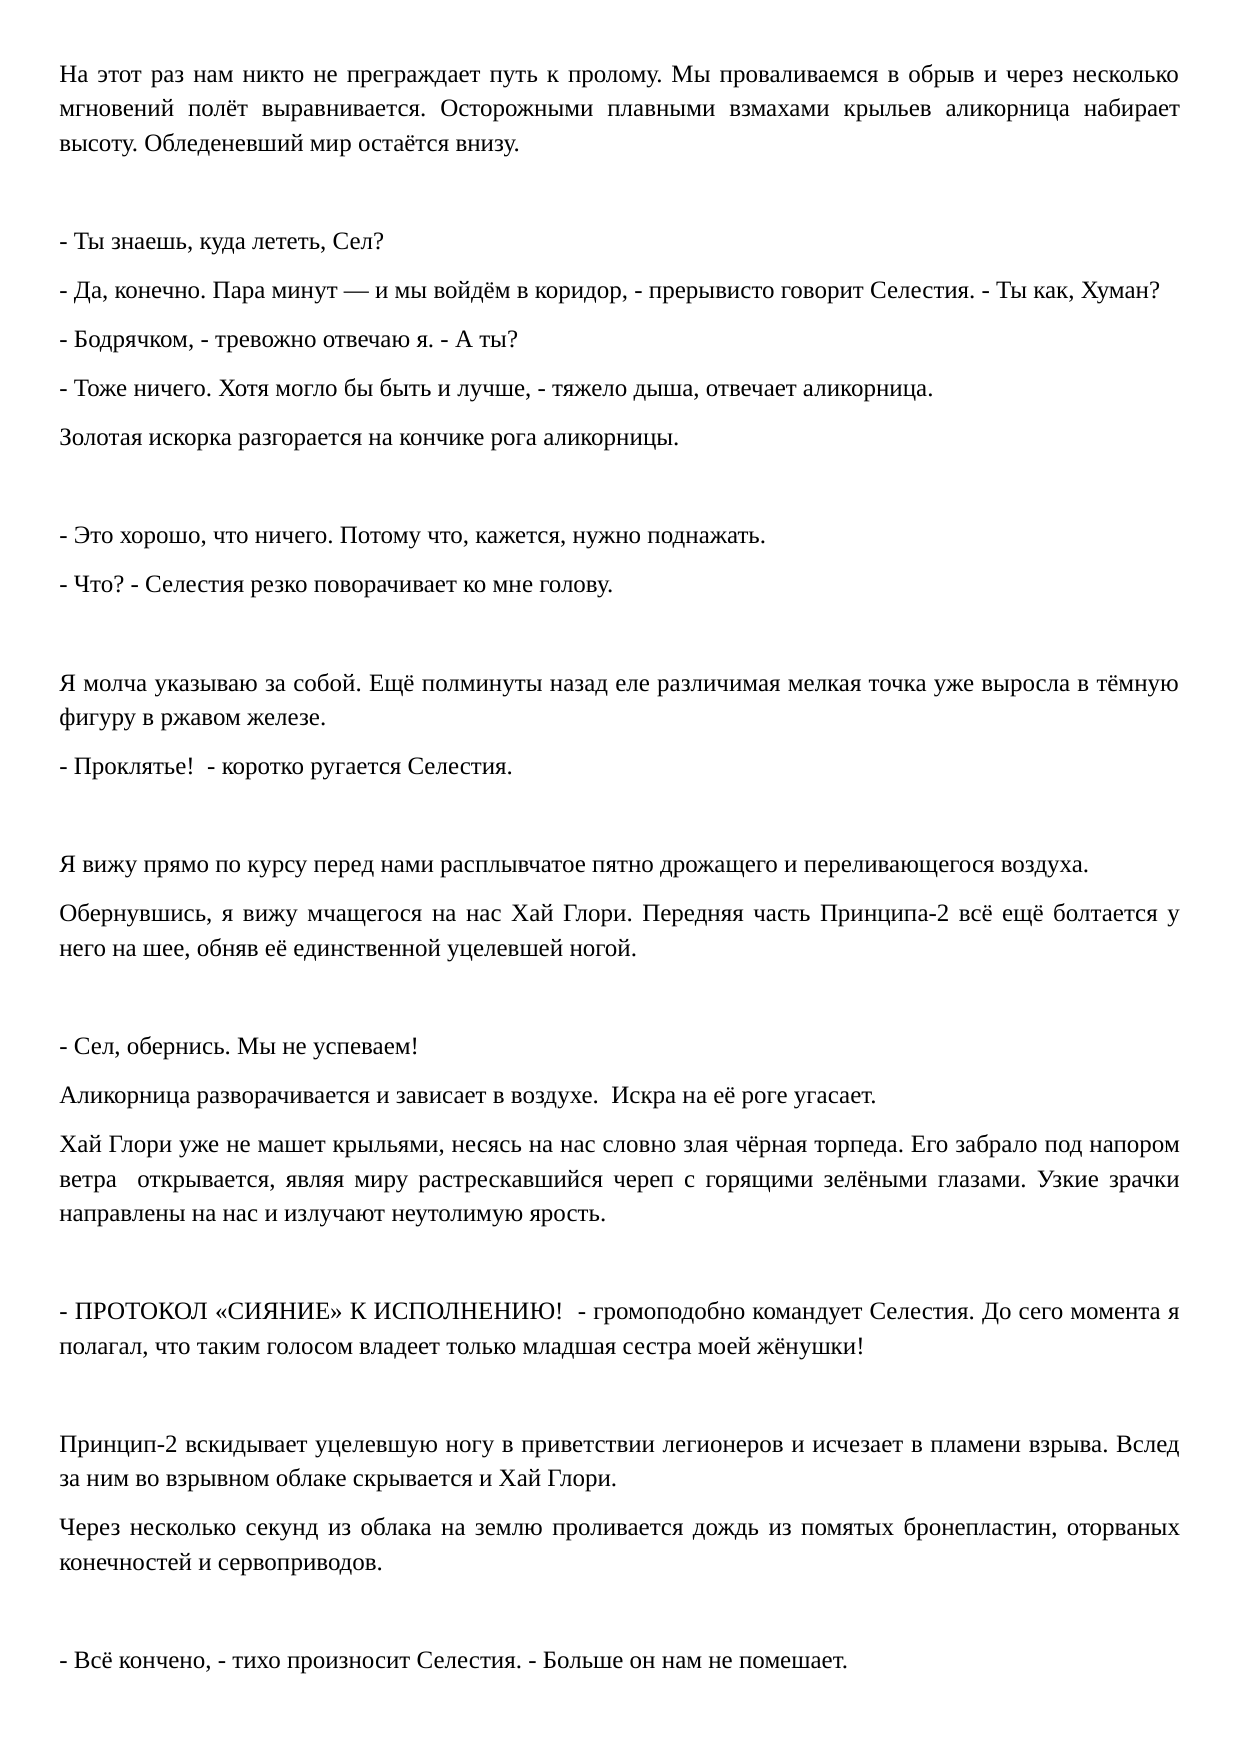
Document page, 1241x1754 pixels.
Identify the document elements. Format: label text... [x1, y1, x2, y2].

text - Всё кончено, - тихо произносит Селестия. - Больше он нам не помешает. [59, 1645, 1181, 1674]
text - Проклятье! - коротко ругается Селестия. [59, 751, 1181, 780]
text - Сел, обернись. Мы не успеваем! [59, 1031, 1181, 1060]
text Я молча указываю за собой. Ещё полминуты назад еле различимая мелкая точка уже выросла в тёмную фигуру в ржавом железе. [59, 668, 1181, 731]
text Аликорница разворачивается и зависает в воздухе. Искра на её роге угасает. [59, 1080, 1181, 1109]
text Через несколько секунд из облака на землю проливается дождь из помятых бронепластин, оторваных конечностей и сервоприводов. [59, 1512, 1181, 1576]
text - Что? - Селестия резко поворачивает ко мне голову. [59, 569, 1181, 598]
text - Бодрячком, - тревожно отвечаю я. - А ты? [59, 324, 1181, 353]
text Золотая искорка разгорается на кончике рога аликорницы. [59, 422, 1181, 451]
text Я вижу прямо по курсу перед нами расплывчатое пятно дрожащего и переливающегося воздуха. [59, 849, 1181, 878]
text На этот раз нам никто не преграждает путь к пролому. Мы проваливаемся в обрыв и через несколько мгновений полёт выравнивается. Осторожными плавными взмахами крыльев аликорница набирает высоту. Обледеневший мир остаётся внизу. [59, 59, 1181, 157]
text - ПРОТОКОЛ «СИЯНИЕ» К ИСПОЛНЕНИЮ! - громоподобно командует Селестия. До сего момента я полагал, что таким голосом владеет только младшая сестра моей жёнушки! [59, 1296, 1181, 1359]
text - Да, конечно. Пара минут — и мы войдём в коридор, - прерывисто говорит Селестия. - Ты как, Хуман? [59, 275, 1181, 304]
text Хай Глори уже не машет крыльями, несясь на нас словно злая чёрная торпеда. Его забрало под напором ветра открывается, являя миру растрескавшийся череп с горящими зелёными глазами. Узкие зрачки направлены на нас и излучают неутолимую ярость. [59, 1129, 1181, 1227]
text Принцип-2 вскидывает уцелевшую ногу в приветствии легионеров и исчезает в пламени взрыва. Вслед за ним во взрывном облаке скрывается и Хай Глори. [59, 1429, 1181, 1492]
text Обернувшись, я вижу мчащегося на нас Хай Глори. Передняя часть Принципа-2 всё ещё болтается у него на шее, обняв её единственной уцелевшей ногой. [59, 898, 1181, 962]
text - Тоже ничего. Хотя могло бы быть и лучше, - тяжело дыша, отвечает аликорница. [59, 373, 1181, 402]
text - Ты знаешь, куда лететь, Сел? [59, 226, 1181, 255]
text - Это хорошо, что ничего. Потому что, кажется, нужно поднажать. [59, 521, 1181, 549]
